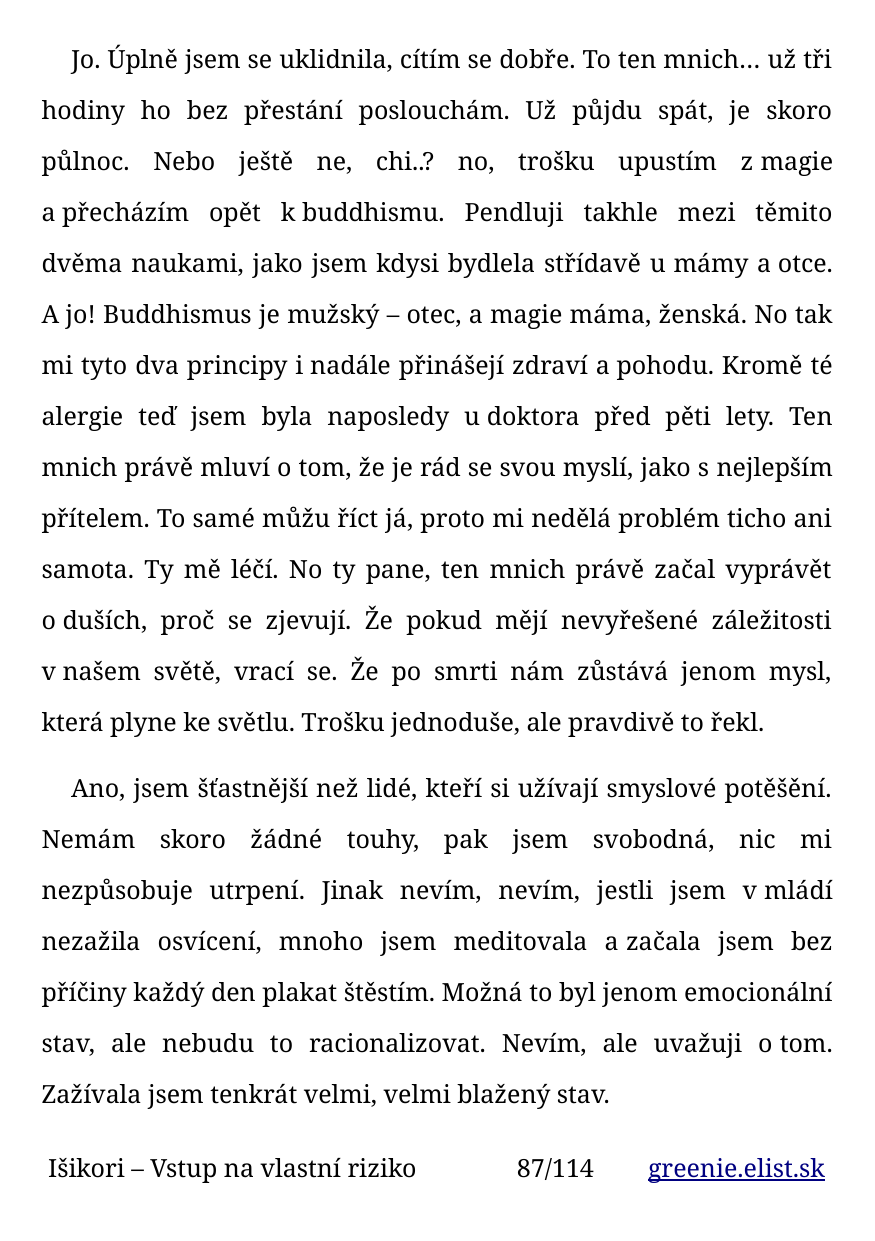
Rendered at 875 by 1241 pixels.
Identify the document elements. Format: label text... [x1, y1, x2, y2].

text Jo. Úplně jsem se uklidnila, cítím se dobře. To ten mnich… už tři hodiny ho bez přestání poslouchám. Už půjdu spát, je skoro půlnoc. Nebo ještě ne, chi..? no, trošku upustím z magie a přecházím opět k buddhismu. Pendluji takhle mezi těmito dvěma naukami, jako jsem kdysi bydlela střídavě u mámy a otce. A jo! Buddhismus je mužský – otec, a magie máma, ženská. No tak mi tyto dva principy i nadále přinášejí zdraví a pohodu. Kromě té alergie teď jsem byla naposledy u doktora před pěti lety. Ten mnich právě mluví o tom, že je rád se svou myslí, jako s nejlepším přítelem. To samé můžu říct já, proto mi nedělá problém ticho ani samota. Ty mě léčí. No ty pane, ten mnich právě začal vyprávět o duších, proč se zjevují. Že pokud mějí nevyřešené záležitosti v našem světě, vrací se. Že po smrti nám zůstává jenom mysl, která plyne ke světlu. Trošku jednoduše, ale pravdivě to řekl. [41, 41, 833, 739]
text Ano, jsem šťastnější než lidé, kteří si užívají smyslové potěšění. Nemám skoro žádné touhy, pak jsem svobodná, nic mi nezpůsobuje utrpení. Jinak nevím, nevím, jestli jsem v mládí nezažila osvícení, mnoho jsem meditovala a začala jsem bez příčiny každý den plakat štěstím. Možná to byl jenom emocionální stav, ale nebudu to racionalizovat. Nevím, ale uvažuji o tom. Zažívala jsem tenkrát velmi, velmi blažený stav. [41, 771, 833, 1111]
